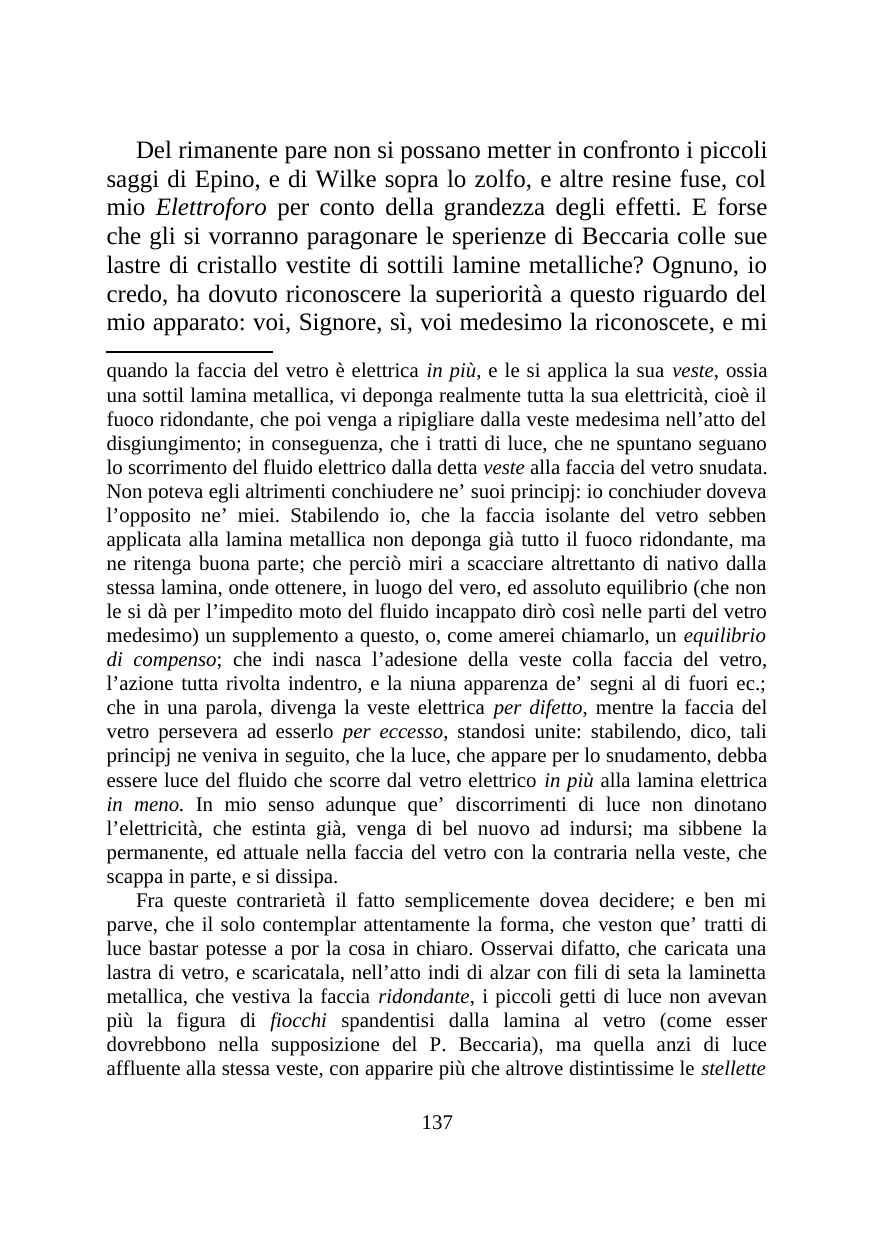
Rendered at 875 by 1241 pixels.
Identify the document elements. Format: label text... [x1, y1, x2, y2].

text quando la faccia del vetro è elettrica in più, e le si applica la sua veste, ossia una sottil lamina metallica, vi deponga realmente tutta la sua elettricità, cioè il fuoco ridondante, che poi venga a ripigliare dalla veste medesima nell’atto del disgiungimento; in conseguenza, che i tratti di luce, che ne spuntano seguano lo scorrimento del fluido elettrico dalla detta veste alla faccia del vetro snudata. Non poteva egli altrimenti conchiudere ne’ suoi principj: io conchiuder doveva l’opposito ne’ miei. Stabilendo io, che la faccia isolante del vetro sebben applicata alla lamina metallica non deponga già tutto il fuoco ridondante, ma ne ritenga buona parte; che perciò miri a scacciare altrettanto di nativo dalla stessa lamina, onde ottenere, in luogo del vero, ed assoluto equilibrio (che non le si dà per l’impedito moto del fluido incappato dirò così nelle parti del vetro medesimo) un supplemento a questo, o, come amerei chiamarlo, un equilibrio di compenso; che indi nasca l’adesione della veste colla faccia del vetro, l’azione tutta rivolta indentro, e la niuna apparenza de’ segni al di fuori ec.; che in una parola, divenga la veste elettrica per difetto, mentre la faccia del vetro persevera ad esserlo per eccesso, standosi unite: stabilendo, dico, tali principj ne veniva in seguito, che la luce, che appare per lo snudamento, debba essere luce del fluido che scorre dal vetro elettrico in più alla lamina elettrica in meno. In mio senso adunque que’ discorrimenti di luce non dinotano l’elettricità, che estinta già, venga di bel nuovo ad indursi; ma sibbene la permanente, ed attuale nella faccia del vetro con la contraria nella veste, che scappa in parte, e si dissipa. [106, 358, 768, 888]
text Del rimanente pare non si possano metter in confronto i piccoli saggi di Epino, e di Wilke sopra lo zolfo, e altre resine fuse, col mio Elettroforo per conto della grandezza degli effetti. E forse che gli si vorranno paragonare le sperienze di Beccaria colle sue lastre di cristallo vestite di sottili lamine metalliche? Ognuno, io credo, ha dovuto riconoscere la superiorità a questo riguardo del mio apparato: voi, Signore, sì, voi medesimo la riconoscete, e mi [106, 135, 768, 336]
text Fra queste contrarietà il fatto semplicemente dovea decidere; e ben mi parve, che il solo contemplar attentamente la forma, che veston que’ tratti di luce bastar potesse a por la cosa in chiaro. Osservai difatto, che caricata una lastra di vetro, e scaricatala, nell’atto indi di alzar con fili di seta la laminetta metallica, che vestiva la faccia ridondante, i piccoli getti di luce non avevan più la figura di fiocchi spandentisi dalla lamina al vetro (come esser dovrebbono nella supposizione del P. Beccaria), ma quella anzi di luce affluente alla stessa veste, con apparire più che altrove distintissime le stellette [106, 888, 768, 1080]
